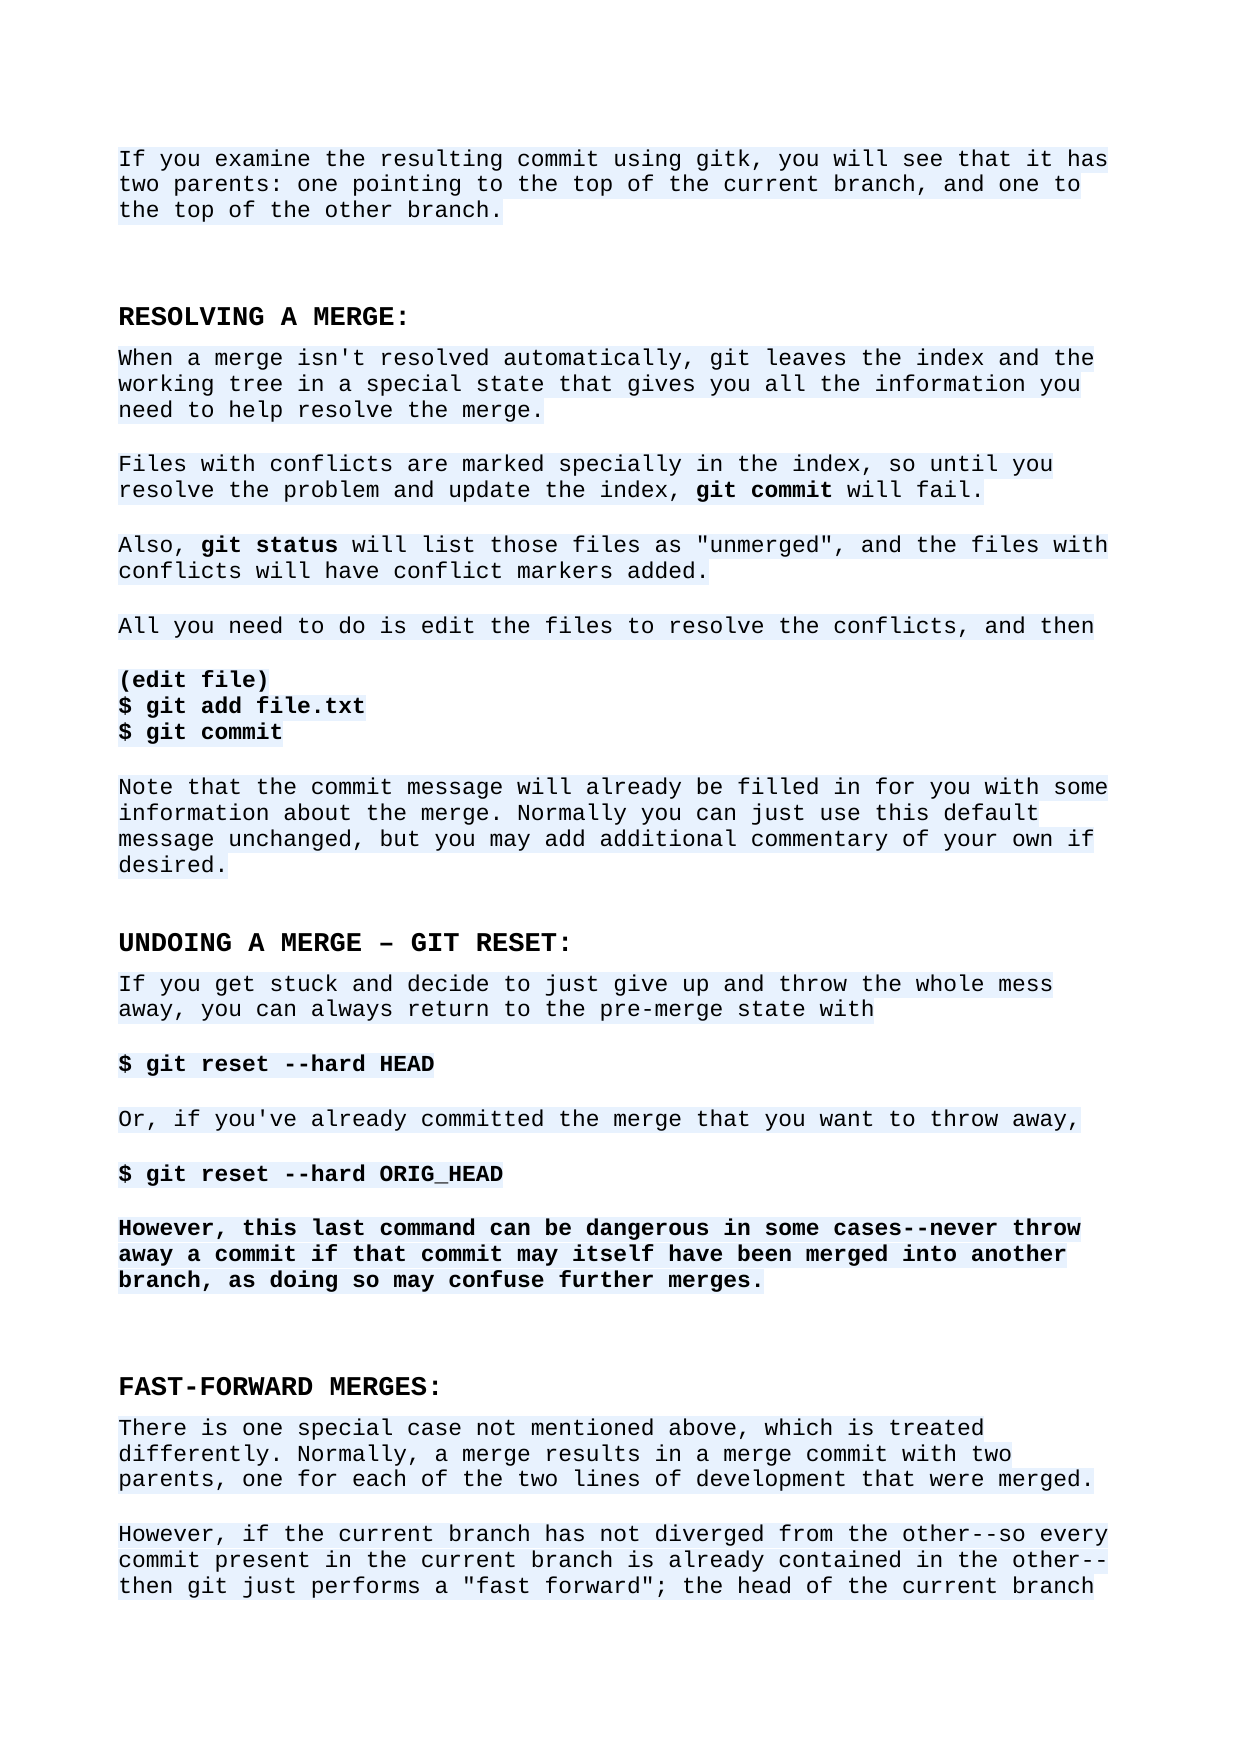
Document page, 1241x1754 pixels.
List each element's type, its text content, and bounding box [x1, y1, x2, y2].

text Or, if you've already committed the merge that you want to throw away, [118, 1107, 1122, 1133]
text $ git commit [118, 721, 1122, 747]
text Files with conflicts are marked specially in the index, so until you resolve the problem and update the index, git commit will fail. [118, 453, 1122, 505]
text If you get stuck and decide to just give up and throw the whole mess away, you can always return to the pre-merge state with [118, 972, 1122, 1024]
text Also, git status will list those files as "unmerged", and the files with conflicts will have conflict markers added. [118, 533, 1122, 585]
text $ git reset --hard HEAD [118, 1052, 1122, 1078]
text $ git add file.txt [118, 695, 1122, 721]
text When a merge isn't resolved automatically, git leaves the index and the working tree in a special state that gives you all the information you need to help resolve the merge. [118, 346, 1122, 424]
text There is one special case not mentioned above, which is treated differently. Normally, a merge results in a merge commit with two parents, one for each of the two lines of development that were merged. [118, 1416, 1122, 1494]
text $ git reset --hard ORIG_HEAD [118, 1162, 1122, 1188]
subtitle FAST-FORWARD MERGES: [118, 1373, 1122, 1403]
subtitle RESOLVING A MERGE: [118, 303, 1122, 334]
text All you need to do is edit the files to resolve the conflicts, and then [118, 614, 1122, 640]
text (edit file) [118, 669, 1122, 695]
text If you examine the resulting commit using gitk, you will see that it has two parents: one pointing to the top of the current branch, and one to the top of the other branch. [118, 147, 1122, 225]
text However, if the current branch has not diverged from the other--so every commit present in the current branch is already contained in the other--then git just performs a "fast forward"; the head of the current branch [118, 1522, 1122, 1600]
text Note that the commit message will already be filled in for you with some information about the merge. Normally you can just use this default message unchanged, but you may add additional commentary of your own if desired. [118, 775, 1122, 879]
subtitle UNDOING A MERGE – GIT RESET: [118, 929, 1122, 959]
text However, this last command can be dangerous in some cases--never throw away a commit if that commit may itself have been merged into another branch, as doing so may confuse further merges. [118, 1217, 1122, 1294]
